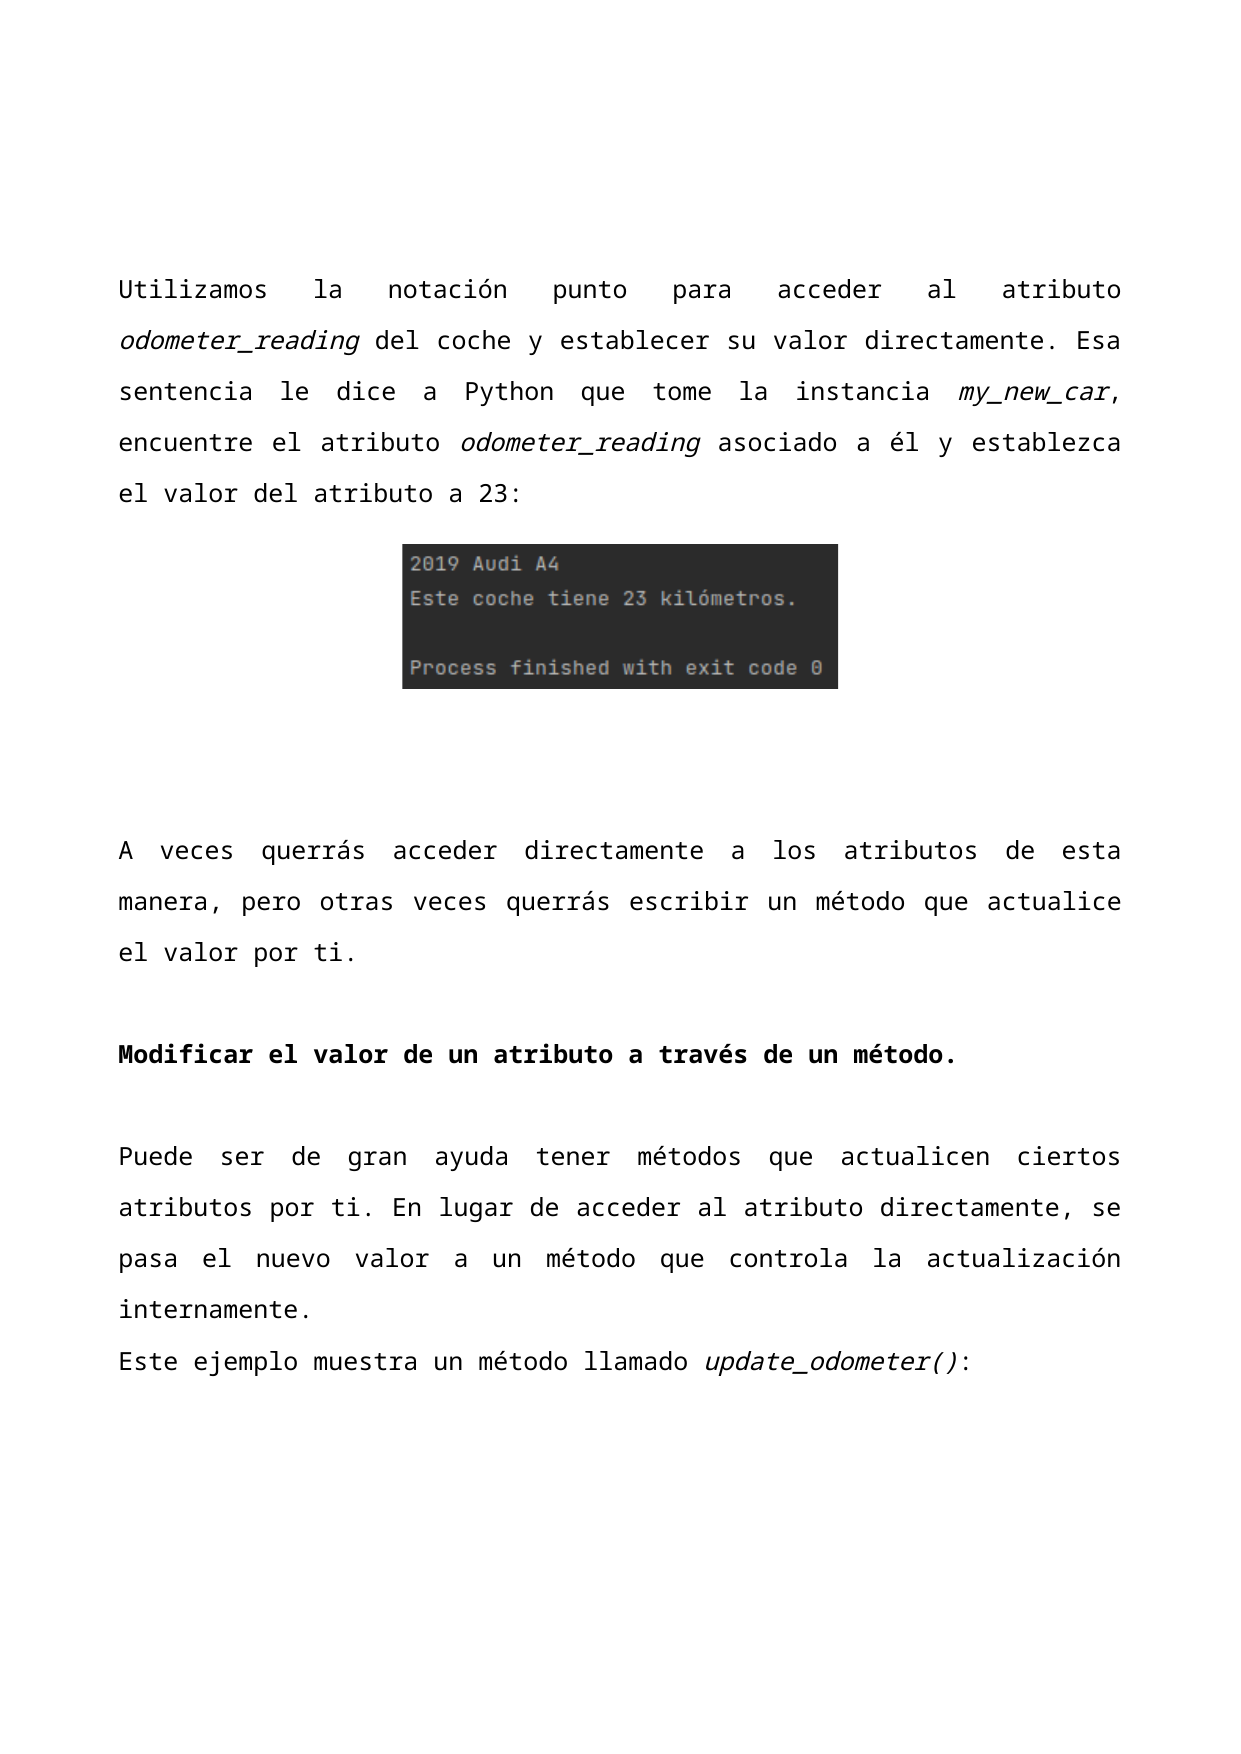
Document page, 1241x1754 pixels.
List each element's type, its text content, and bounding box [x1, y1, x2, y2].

picture [402, 544, 839, 689]
text Puede ser de gran ayuda tener métodos que actualicen ciertos atributos por ti. En lugar de acceder al atributo directamente, se pasa el nuevo valor a un método que controla la actualización internamente. [118, 1139, 1122, 1326]
text Modificar el valor de un atributo a través de un método. [118, 1037, 1122, 1071]
text Utilizamos la notación punto para acceder al atributo odometer_reading del coche y establecer su valor directamente. Esa sentencia le dice a Python que tome la instancia my_new_car, encuentre el atributo odometer_reading asociado a él y establezca el valor del atributo a 23: [118, 271, 1122, 509]
text Este ejemplo muestra un método llamado update_odometer(): [118, 1343, 1122, 1377]
text A veces querrás acceder directamente a los atributos de esta manera, pero otras veces querrás escribir un método que actualice el valor por ti. [118, 833, 1122, 969]
